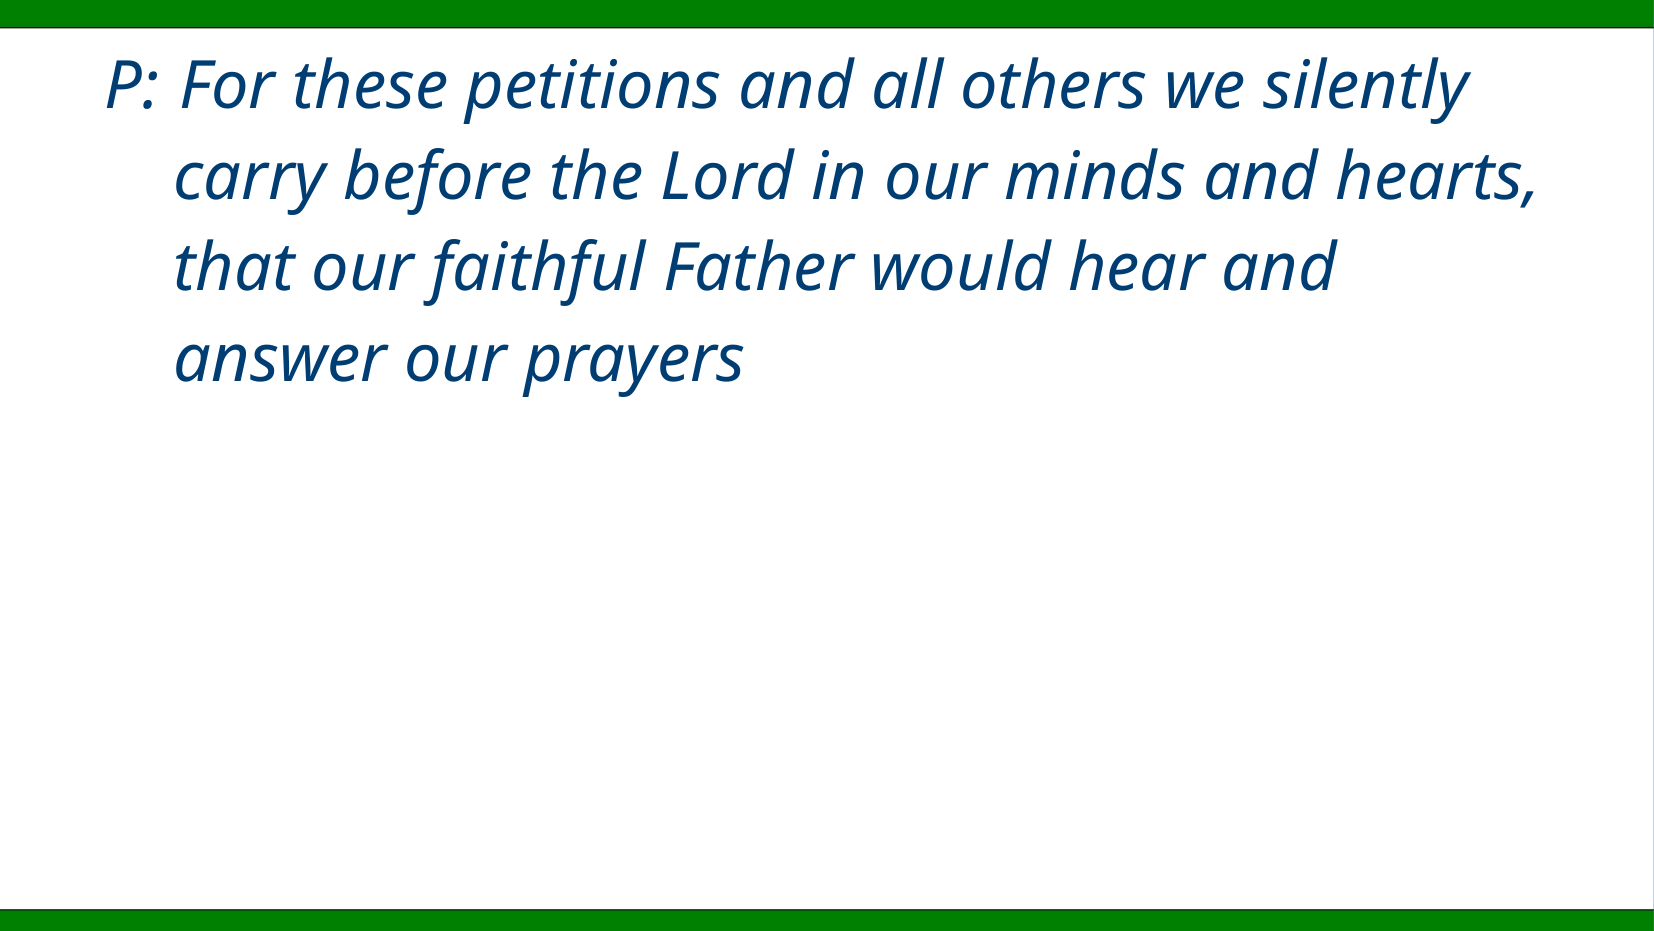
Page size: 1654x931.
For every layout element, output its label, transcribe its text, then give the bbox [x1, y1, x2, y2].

picture [0, 0, 1654, 931]
text_box P: For these petitions and all others we silently carry before the Lord in our minds and hearts, that our faithful Father would hear and answer our prayers [90, 30, 1591, 406]
